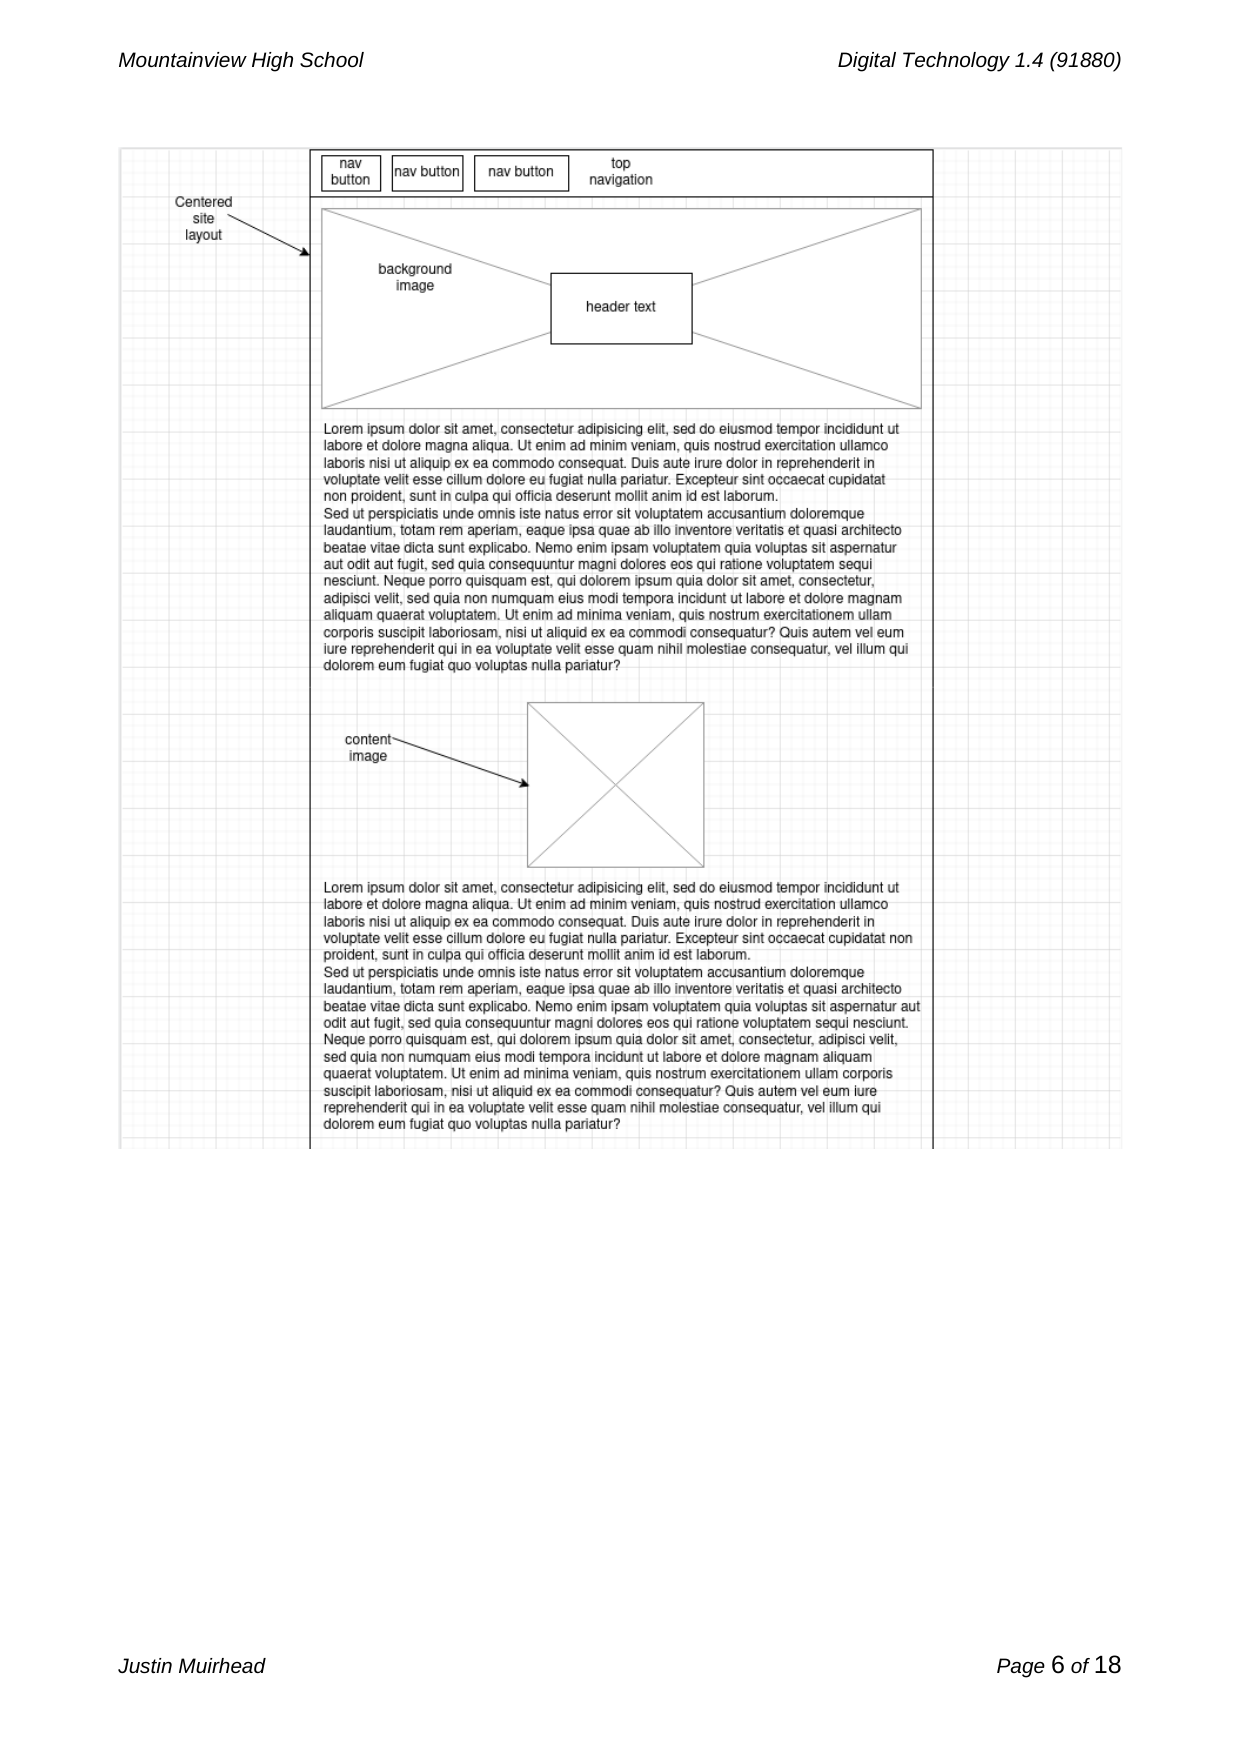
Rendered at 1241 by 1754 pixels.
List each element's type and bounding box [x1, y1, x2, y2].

picture [118, 147, 1123, 1149]
